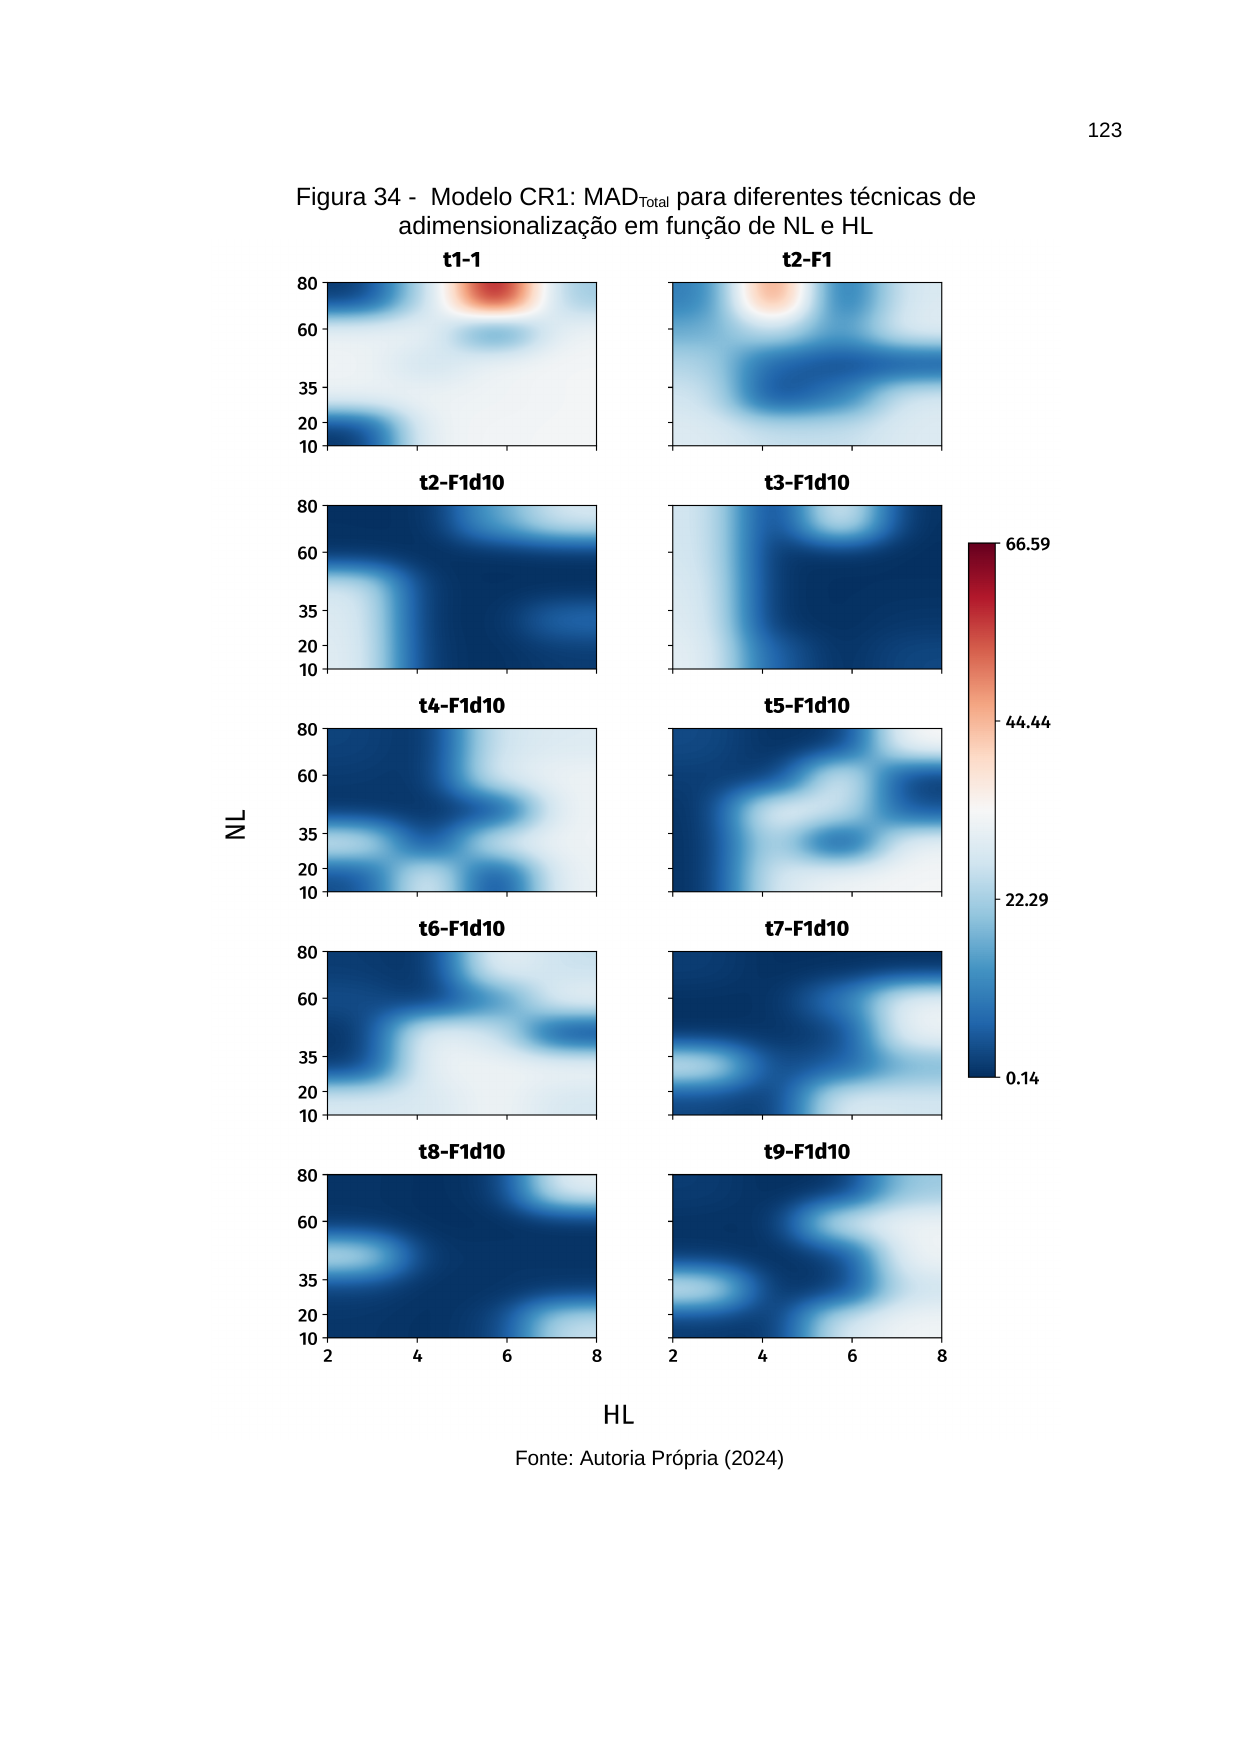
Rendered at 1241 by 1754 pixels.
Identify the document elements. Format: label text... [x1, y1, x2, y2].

picture [211, 239, 1061, 1440]
text Figura 34 - Modelo CR1: MADTotal para diferentes técnicas de adimensionalização em função de NL e HL [211, 182, 1061, 239]
text Fonte: Autoria Própria (2024) [177, 177, 1122, 1470]
